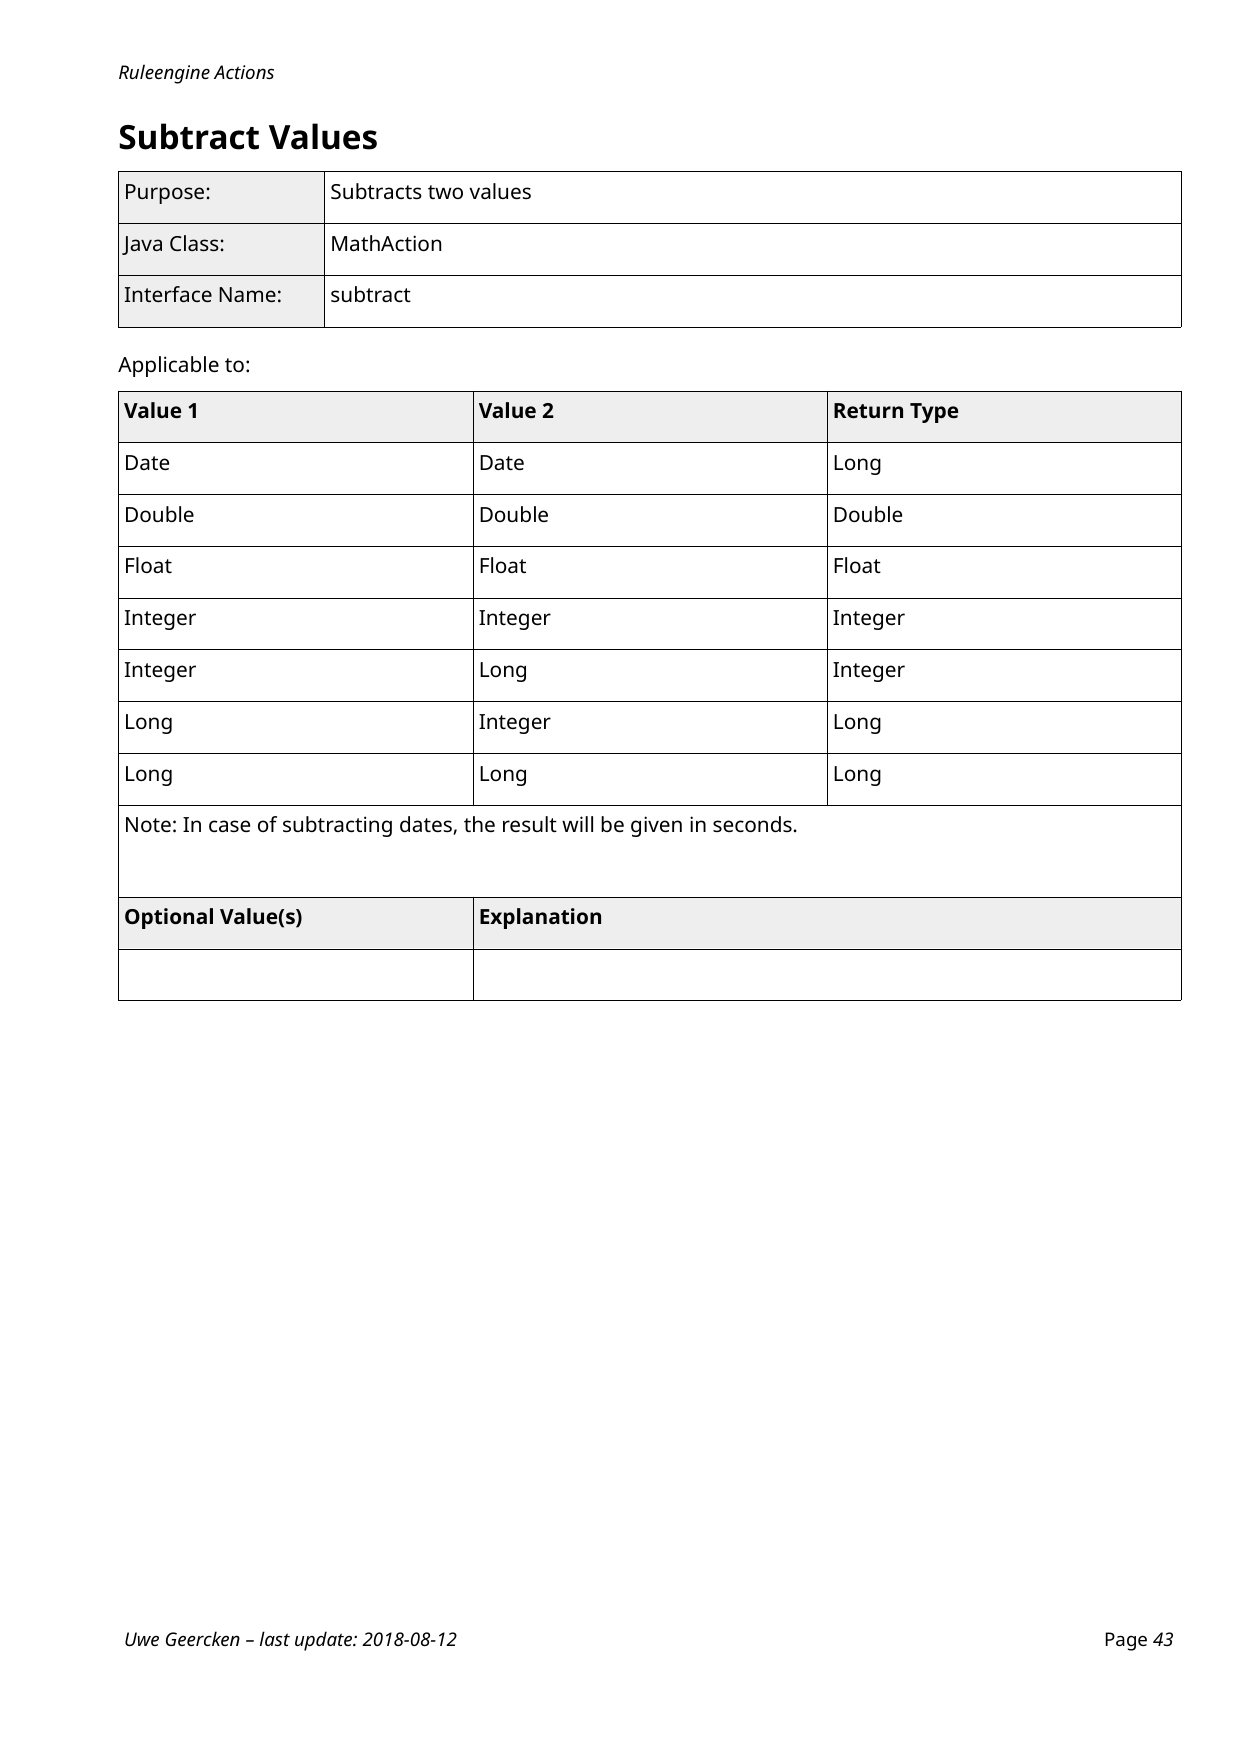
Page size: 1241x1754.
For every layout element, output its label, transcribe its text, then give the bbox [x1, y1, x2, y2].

table_cell Long [119, 702, 473, 753]
table_cell Long [828, 702, 1181, 753]
table_cell Integer [828, 599, 1181, 649]
table_cell Long [828, 754, 1181, 805]
table_cell Float [474, 547, 827, 598]
text Applicable to: [118, 350, 1181, 379]
table_cell Long [474, 754, 827, 805]
table_cell Float [119, 547, 473, 598]
table_cell subtract [325, 276, 1181, 327]
table_cell [474, 950, 1181, 1000]
table_cell Interface Name: [119, 276, 324, 327]
table_cell [119, 950, 473, 1000]
table_cell MathAction [325, 224, 1181, 275]
table_cell Long [828, 443, 1181, 494]
table_cell Java Class: [119, 224, 324, 275]
table_header Subtracts two values [325, 172, 1181, 223]
table_cell Date [474, 443, 827, 494]
table_cell Explanation [474, 898, 1181, 948]
table_cell Float [828, 547, 1181, 598]
table_cell Double [119, 495, 473, 546]
table_cell Double [828, 495, 1181, 546]
table_cell Integer [474, 702, 827, 753]
table_cell Integer [119, 650, 473, 701]
table_cell Optional Value(s) [119, 898, 473, 948]
table_cell Integer [474, 599, 827, 649]
table_header Return Type [828, 392, 1181, 442]
table_cell Integer [119, 599, 473, 649]
table_header Value 2 [474, 392, 827, 442]
table_cell Long [474, 650, 827, 701]
text Subtract Values [118, 114, 1181, 159]
table_cell Long [119, 754, 473, 805]
table_cell Integer [828, 650, 1181, 701]
table_cell Double [474, 495, 827, 546]
table_header Value 1 [119, 392, 473, 442]
table_header Purpose: [119, 172, 324, 223]
table_cell Date [119, 443, 473, 494]
table_cell Note: In case of subtracting dates, the result will be given in seconds. [119, 806, 1181, 897]
